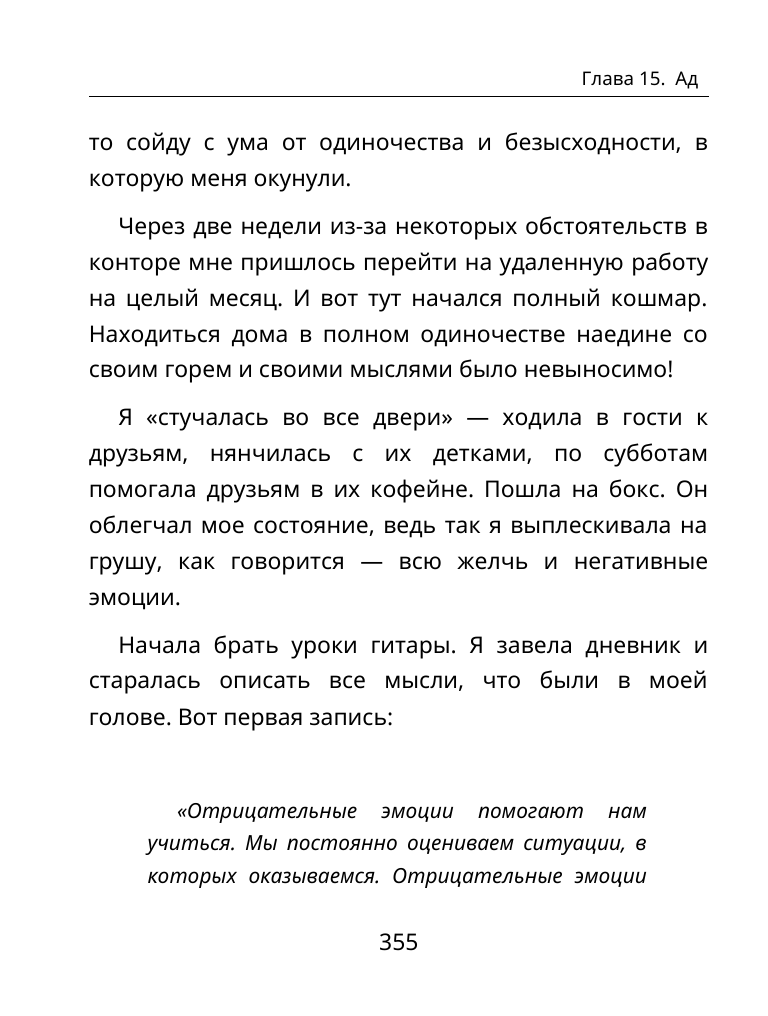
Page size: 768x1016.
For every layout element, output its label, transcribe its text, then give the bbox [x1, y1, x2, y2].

text Через две недели из-за некоторых обстоятельств в конторе мне пришлось перейти на удаленную работу на целый месяц. И вот тут начался полный кошмар. Находиться дома в полном одиночестве наедине со своим горем и своими мыслями было невыносимо! [88, 210, 709, 385]
text Я «стучалась во все двери» — ходила в гости к друзьям, нянчилась с их детками, по субботам помогала друзьям в их кофейне. Пошла на бокс. Он облегчал мое состояние, ведь так я выплескивала на грушу, как говорится — всю желчь и негативные эмоции. [88, 401, 709, 612]
text то сойду с ума от одиночества и безысходности, в которую меня окунули. [88, 126, 709, 193]
text «Отрицательные эмоции помогают нам учиться. Мы постоянно оцениваем ситуации, в которых оказываемся. Отрицательные эмоции [147, 796, 650, 889]
text Начала брать уроки гитары. Я завела дневник и старалась описать все мысли, что были в моей голове. Вот первая запись: [88, 628, 709, 732]
